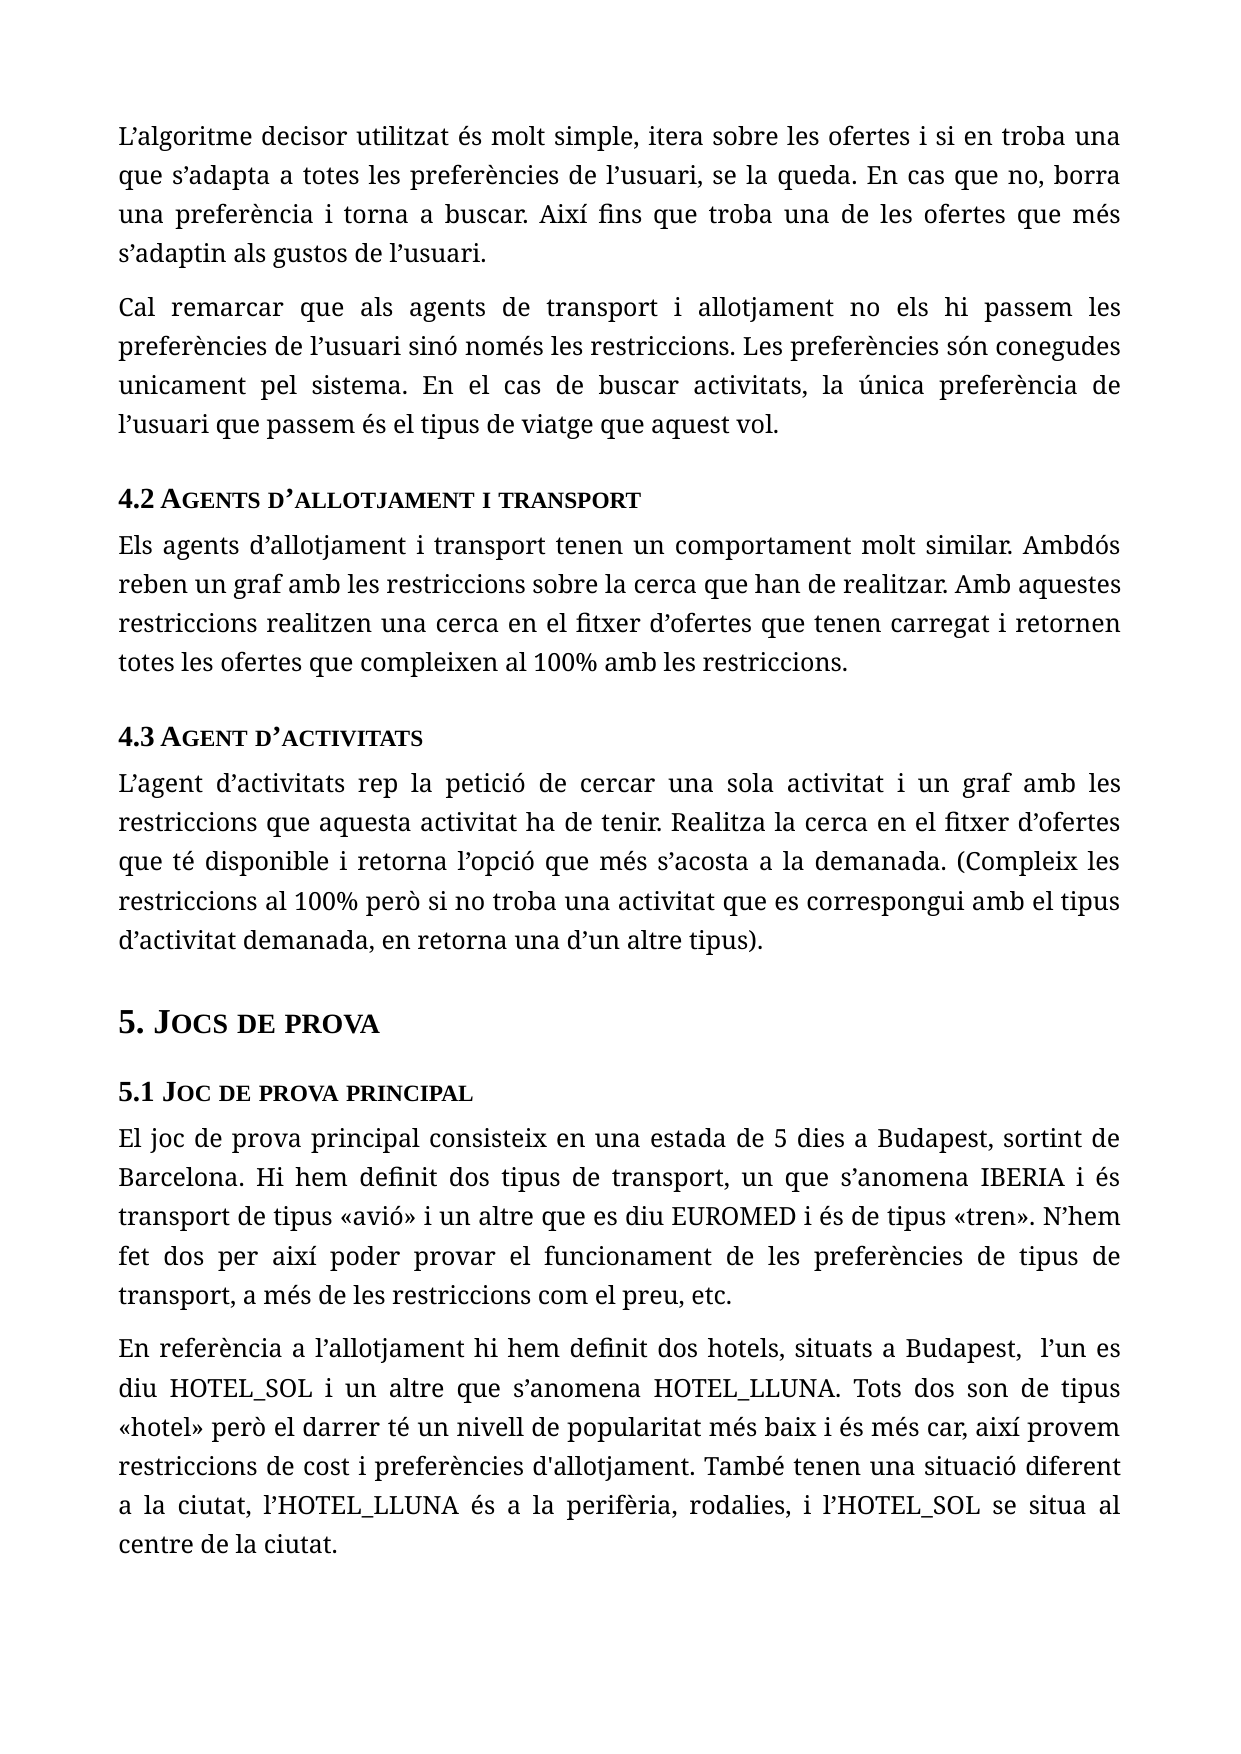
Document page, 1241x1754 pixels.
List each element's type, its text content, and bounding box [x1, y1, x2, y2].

subtitle 5.1 Joc de prova principal [118, 1074, 1122, 1108]
text En referència a l’allotjament hi hem definit dos hotels, situats a Budapest, l’un es diu HOTEL_SOL i un altre que s’anomena HOTEL_LLUNA. Tots dos son de tipus «hotel» però el darrer té un nivell de popularitat més baix i és més car, així provem restriccions de cost i preferències d'allotjament. També tenen una situació diferent a la ciutat, l’HOTEL_LLUNA és a la perifèria, rodalies, i l’HOTEL_SOL se situa al centre de la ciutat. [118, 1331, 1122, 1561]
text Cal remarcar que als agents de transport i allotjament no els hi passem les preferències de l’usuari sinó només les restriccions. Les preferències són conegudes unicament pel sistema. En el cas de buscar activitats, la única preferència de l’usuari que passem és el tipus de viatge que aquest vol. [118, 289, 1122, 441]
text El joc de prova principal consisteix en una estada de 5 dies a Budapest, sortint de Barcelona. Hi hem definit dos tipus de transport, un que s’anomena IBERIA i és transport de tipus «avió» i un altre que es diu EUROMED i és de tipus «tren». N’hem fet dos per així poder provar el funcionament de les preferències de tipus de transport, a més de les restriccions com el preu, etc. [118, 1121, 1122, 1311]
text L’agent d’activitats rep la petició de cercar una sola activitat i un graf amb les restriccions que aquesta activitat ha de tenir. Realitza la cerca en el fitxer d’ofertes que té disponible i retorna l’opció que més s’acosta a la demanada. (Compleix les restriccions al 100% però si no troba una activitat que es correspongui amb el tipus d’activitat demanada, en retorna una d’un altre tipus). [118, 766, 1122, 956]
text L’algoritme decisor utilitzat és molt simple, itera sobre les ofertes i si en troba una que s’adapta a totes les preferències de l’usuari, se la queda. En cas que no, borra una preferència i torna a buscar. Així fins que troba una de les ofertes que més s’adaptin als gustos de l’usuari. [118, 118, 1122, 270]
subtitle 5. Jocs de prova [118, 1001, 1122, 1041]
text Els agents d’allotjament i transport tenen un comportament molt similar. Ambdós reben un graf amb les restriccions sobre la cerca que han de realitzar. Amb aquestes restriccions realitzen una cerca en el fitxer d’ofertes que tenen carregat i retornen totes les ofertes que compleixen al 100% amb les restriccions. [118, 527, 1122, 679]
subtitle 4.3 Agent d’activitats [118, 719, 1122, 753]
subtitle 4.2 Agents d’allotjament i transport [118, 481, 1122, 515]
